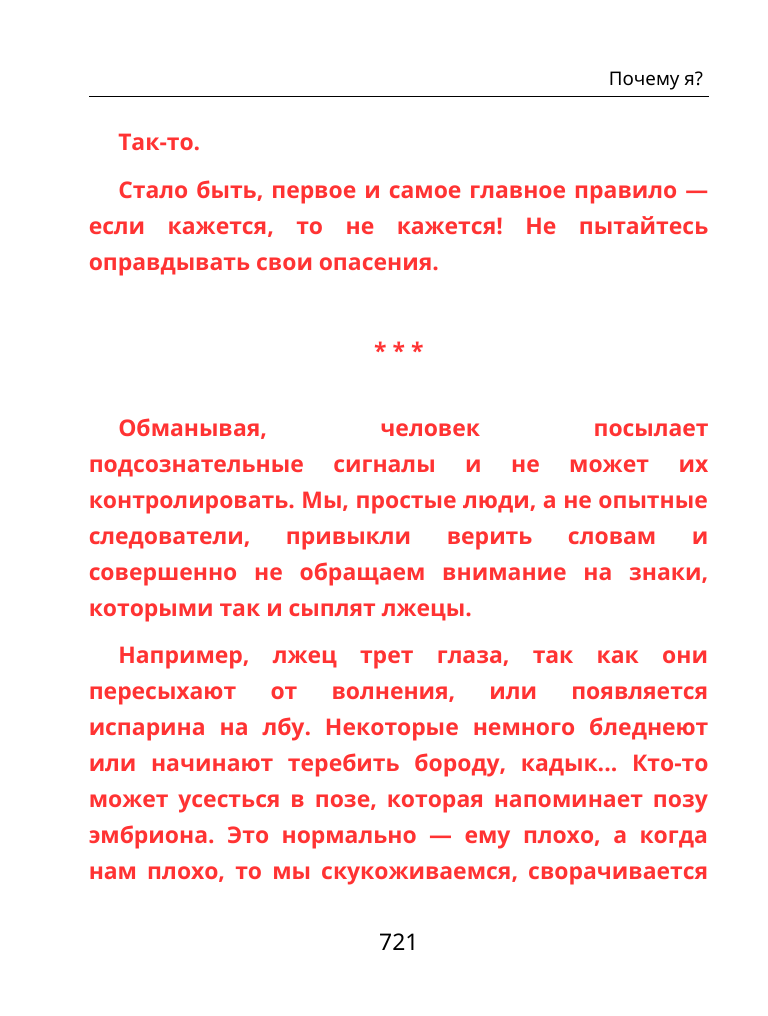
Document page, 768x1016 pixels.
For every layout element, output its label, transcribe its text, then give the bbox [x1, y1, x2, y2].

text Стало быть, первое и самое главное правило — если кажется, то не кажется! Не пытайтесь оправдывать свои опасения. [88, 174, 709, 277]
text Обманывая, человек посылает подсознательные сигналы и не может их контролировать. Мы, простые люди, а не опытные следователи, привыкли верить словам и совершенно не обращаем внимание на знаки, которыми так и сыплят лжецы. [88, 412, 709, 623]
subtitle * * * [88, 335, 709, 366]
text Так-то. [88, 126, 709, 157]
text Например, лжец трет глаза, так как они пересыхают от волнения, или появляется испарина на лбу. Некоторые немного бледнеют или начинают теребить бороду, кадык... Кто-то может усесться в позе, которая напоминает позу эмбриона. Это нормально — ему плохо, а когда нам плохо, то мы скукоживаемся, сворачивается [88, 639, 709, 886]
